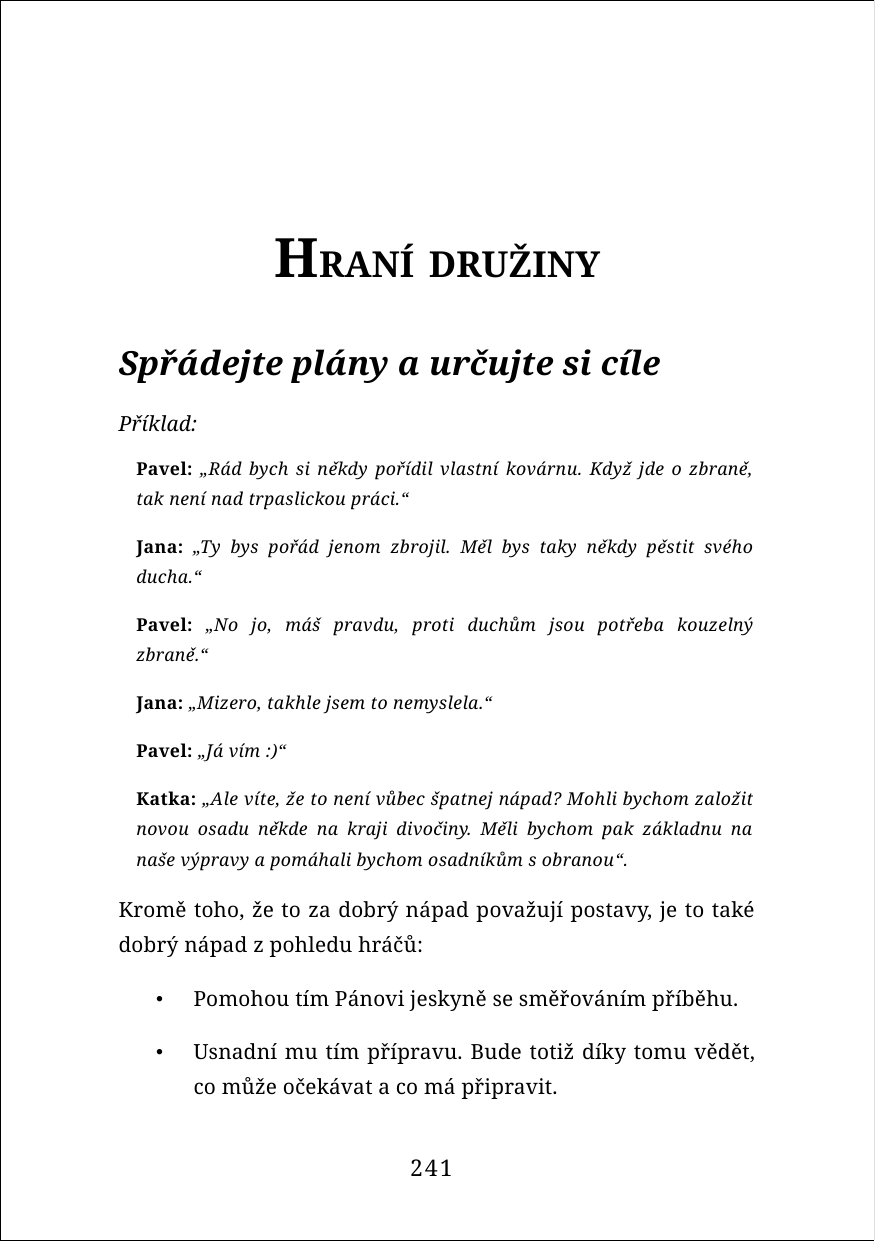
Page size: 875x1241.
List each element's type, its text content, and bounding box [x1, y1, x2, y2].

text Jana: „Mizero, takhle jsem to nemyslela.“ [136, 691, 756, 715]
text Jana: „Ty bys pořád jenom zbrojil. Měl bys taky někdy pěstit svého ducha.“ [136, 534, 756, 589]
list Pomohou tím Pánovi jeskyně se směřováním příběhu. [156, 984, 756, 1012]
text Pavel: „Rád bych si někdy pořídil vlastní kovárnu. Když jde o zbraně, tak není nad trpaslickou práci.“ [136, 456, 756, 511]
text Katka: „Ale víte, že to není vůbec špatnej nápad? Mohli bychom založit novou osadu někde na kraji divočiny. Měli bychom pak základnu na naše výpravy a pomáhali bychom osadníkům s obranou“. [136, 787, 756, 871]
text Příklad: [118, 409, 756, 438]
text Pavel: „Já vím :)“ [136, 739, 756, 763]
subtitle Spřádejte plány a určujte si cíle [118, 340, 756, 386]
subtitle Hraní družiny [118, 219, 756, 293]
text Kromě toho, že to za dobrý nápad považují postavy, je to také dobrý nápad z pohledu hráčů: [118, 895, 756, 959]
list Usnadní mu tím přípravu. Bude totiž díky tomu vědět, co může očekávat a co má připravit. [156, 1037, 756, 1101]
text Pavel: „No jo, máš pravdu, proti duchům jsou potřeba kouzelný zbraně.“ [136, 613, 756, 667]
